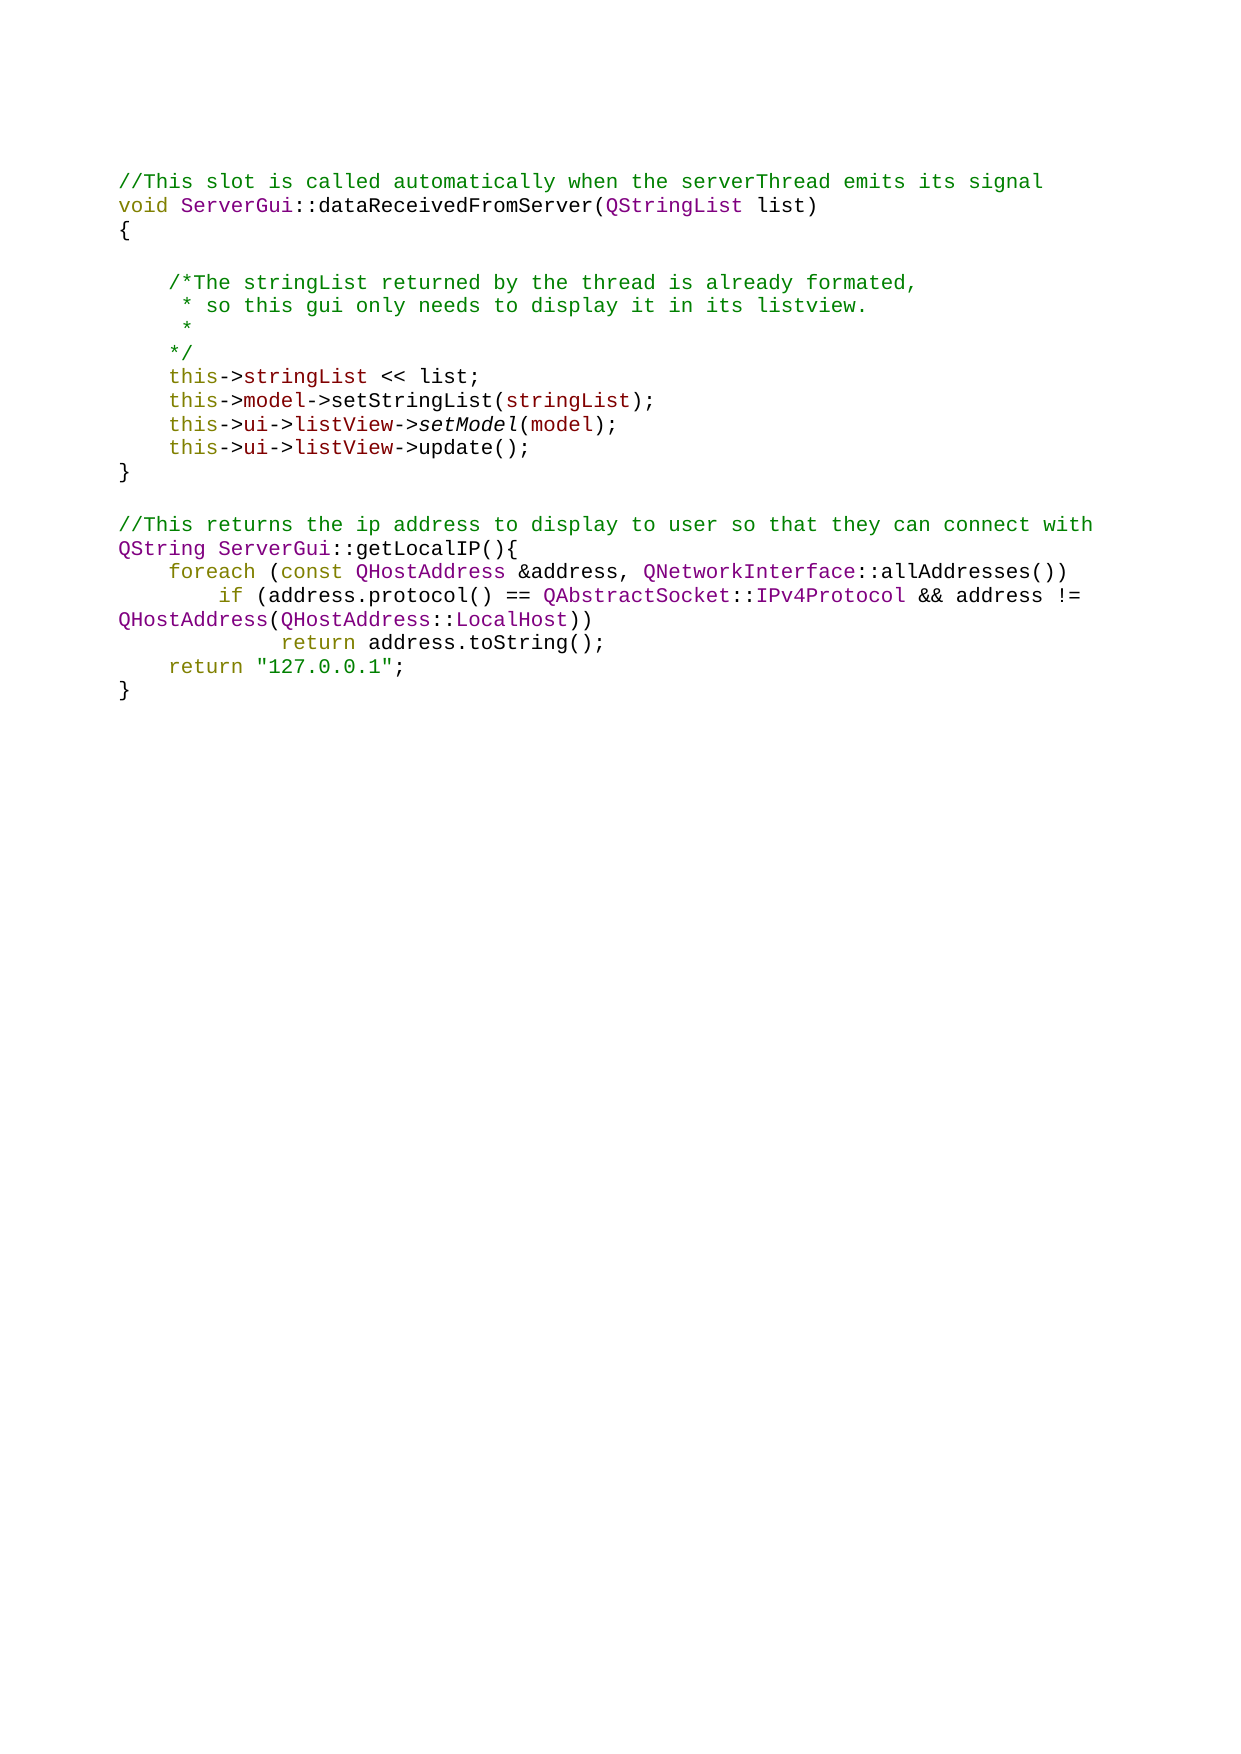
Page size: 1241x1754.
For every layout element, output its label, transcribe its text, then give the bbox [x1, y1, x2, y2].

text QString ServerGui::getLocalIP(){ [118, 538, 1122, 561]
text if (address.protocol() == QAbstractSocket::IPv4Protocol && address != QHostAddress(QHostAddress::LocalHost)) [118, 585, 1122, 632]
text return address.toString(); [118, 632, 1122, 656]
text //This returns the ip address to display to user so that they can connect with [118, 514, 1122, 538]
text //This slot is called automatically when the serverThread emits its signal [118, 171, 1122, 195]
text /*The stringList returned by the thread is already formated, [118, 272, 1122, 295]
text foreach (const QHostAddress &address, QNetworkInterface::allAddresses()) [118, 561, 1122, 585]
text * so this gui only needs to display it in its listview. [118, 295, 1122, 319]
text void ServerGui::dataReceivedFromServer(QStringList list) [118, 195, 1122, 218]
text */ [118, 343, 1122, 366]
text * [118, 319, 1122, 343]
text this->ui->listView->update(); [118, 437, 1122, 461]
text { [118, 218, 1122, 242]
text } [118, 679, 1122, 703]
text this->model->setStringList(stringList); [118, 390, 1122, 413]
text } [118, 461, 1122, 484]
text this->ui->listView->setModel(model); [118, 413, 1122, 437]
text return "127.0.0.1"; [118, 656, 1122, 679]
text this->stringList << list; [118, 366, 1122, 390]
